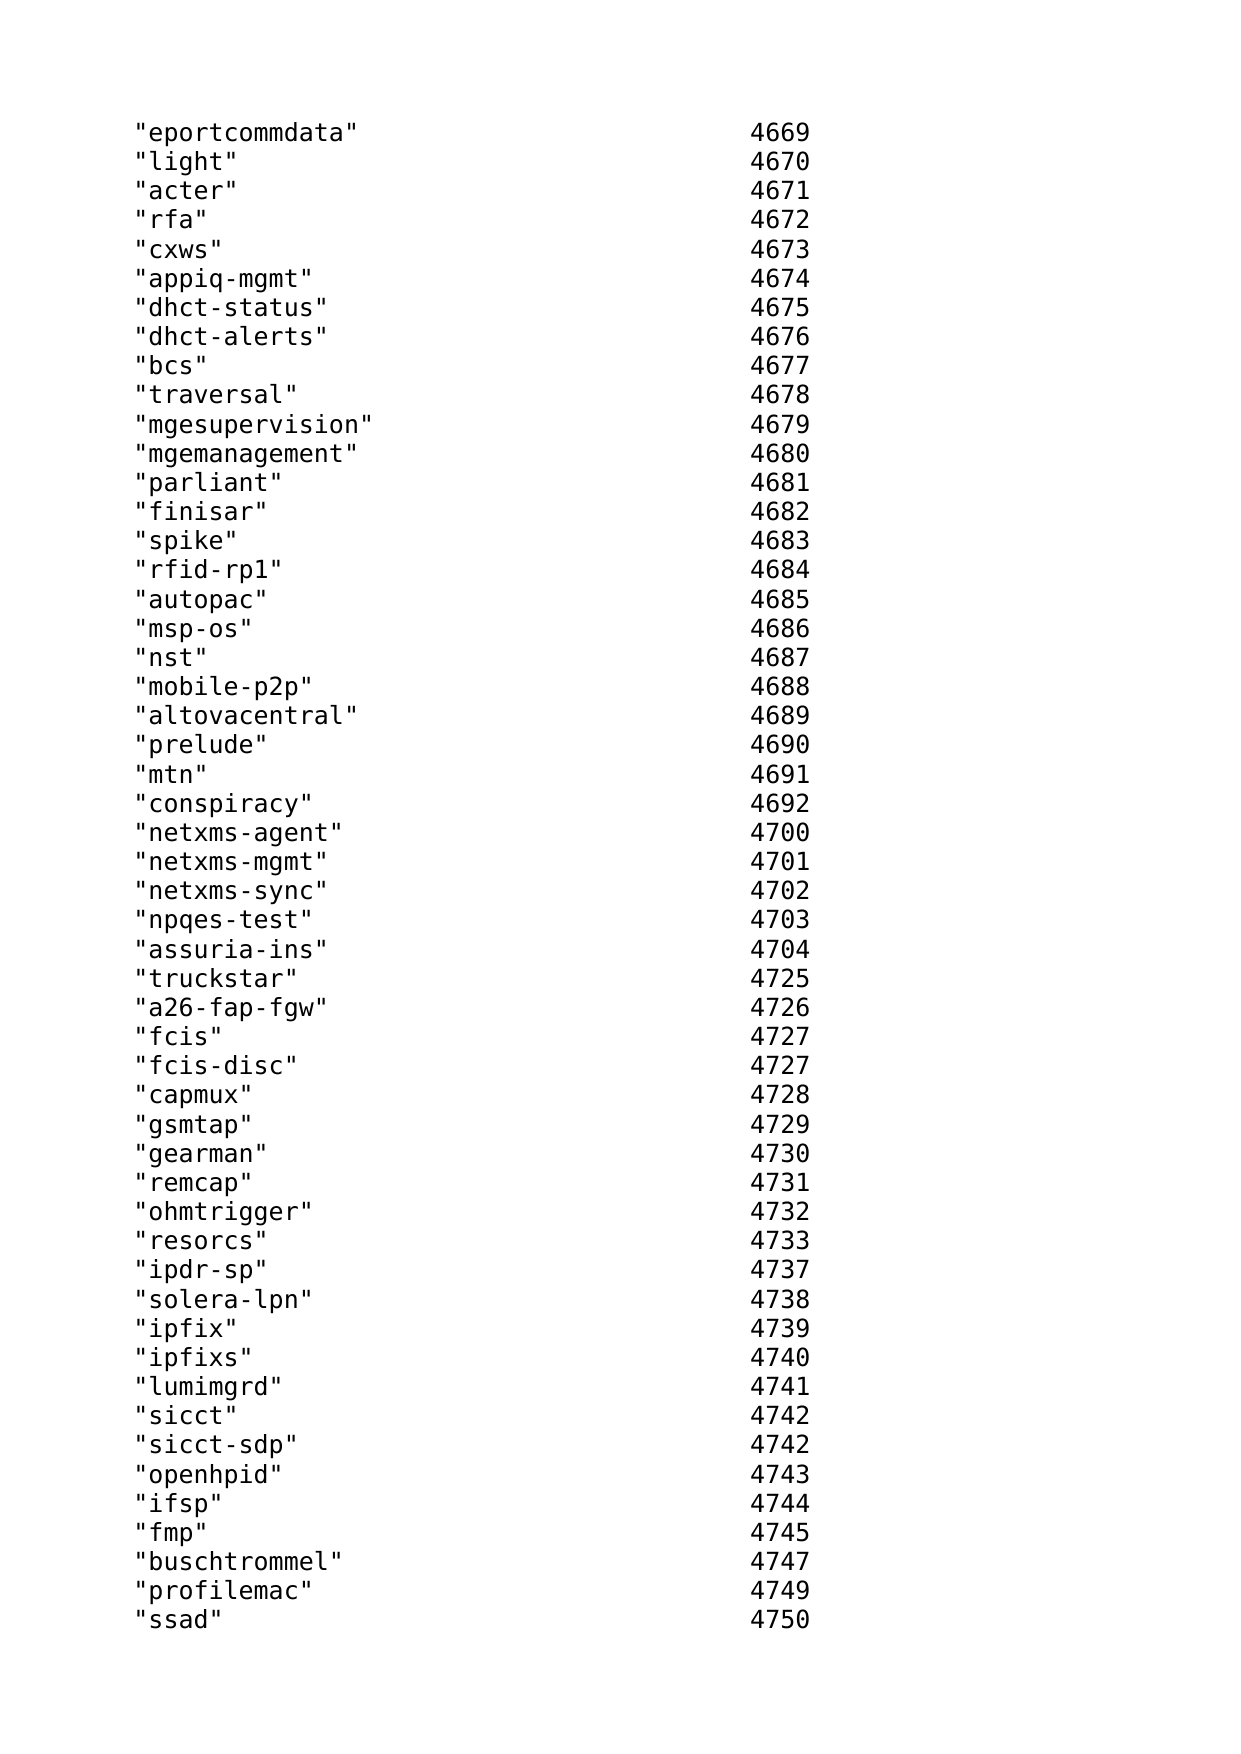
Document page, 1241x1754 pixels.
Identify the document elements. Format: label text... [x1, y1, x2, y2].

text "eportcommdata" 4669 "light" 4670 "acter" 4671 "rfa" 4672 "cxws" 4673 "appiq-mgmt" 4674 "dhct-status" 4675 "dhct-alerts" 4676 "bcs" 4677 "traversal" 4678 "mgesupervision" 4679 "mgemanagement" 4680 "parliant" 4681 "finisar" 4682 "spike" 4683 "rfid-rp1" 4684 "autopac" 4685 "msp-os" 4686 "nst" 4687 "mobile-p2p" 4688 "altovacentral" 4689 "prelude" 4690 "mtn" 4691 "conspiracy" 4692 "netxms-agent" 4700 "netxms-mgmt" 4701 "netxms-sync" 4702 "npqes-test" 4703 "assuria-ins" 4704 "truckstar" 4725 "a26-fap-fgw" 4726 "fcis" 4727 "fcis-disc" 4727 "capmux" 4728 "gsmtap" 4729 "gearman" 4730 "remcap" 4731 "ohmtrigger" 4732 "resorcs" 4733 "ipdr-sp" 4737 "solera-lpn" 4738 "ipfix" 4739 "ipfixs" 4740 "lumimgrd" 4741 "sicct" 4742 "sicct-sdp" 4742 "openhpid" 4743 "ifsp" 4744 "fmp" 4745 "buschtrommel" 4747 "profilemac" 4749 "ssad" 4750 [118, 118, 1122, 1635]
